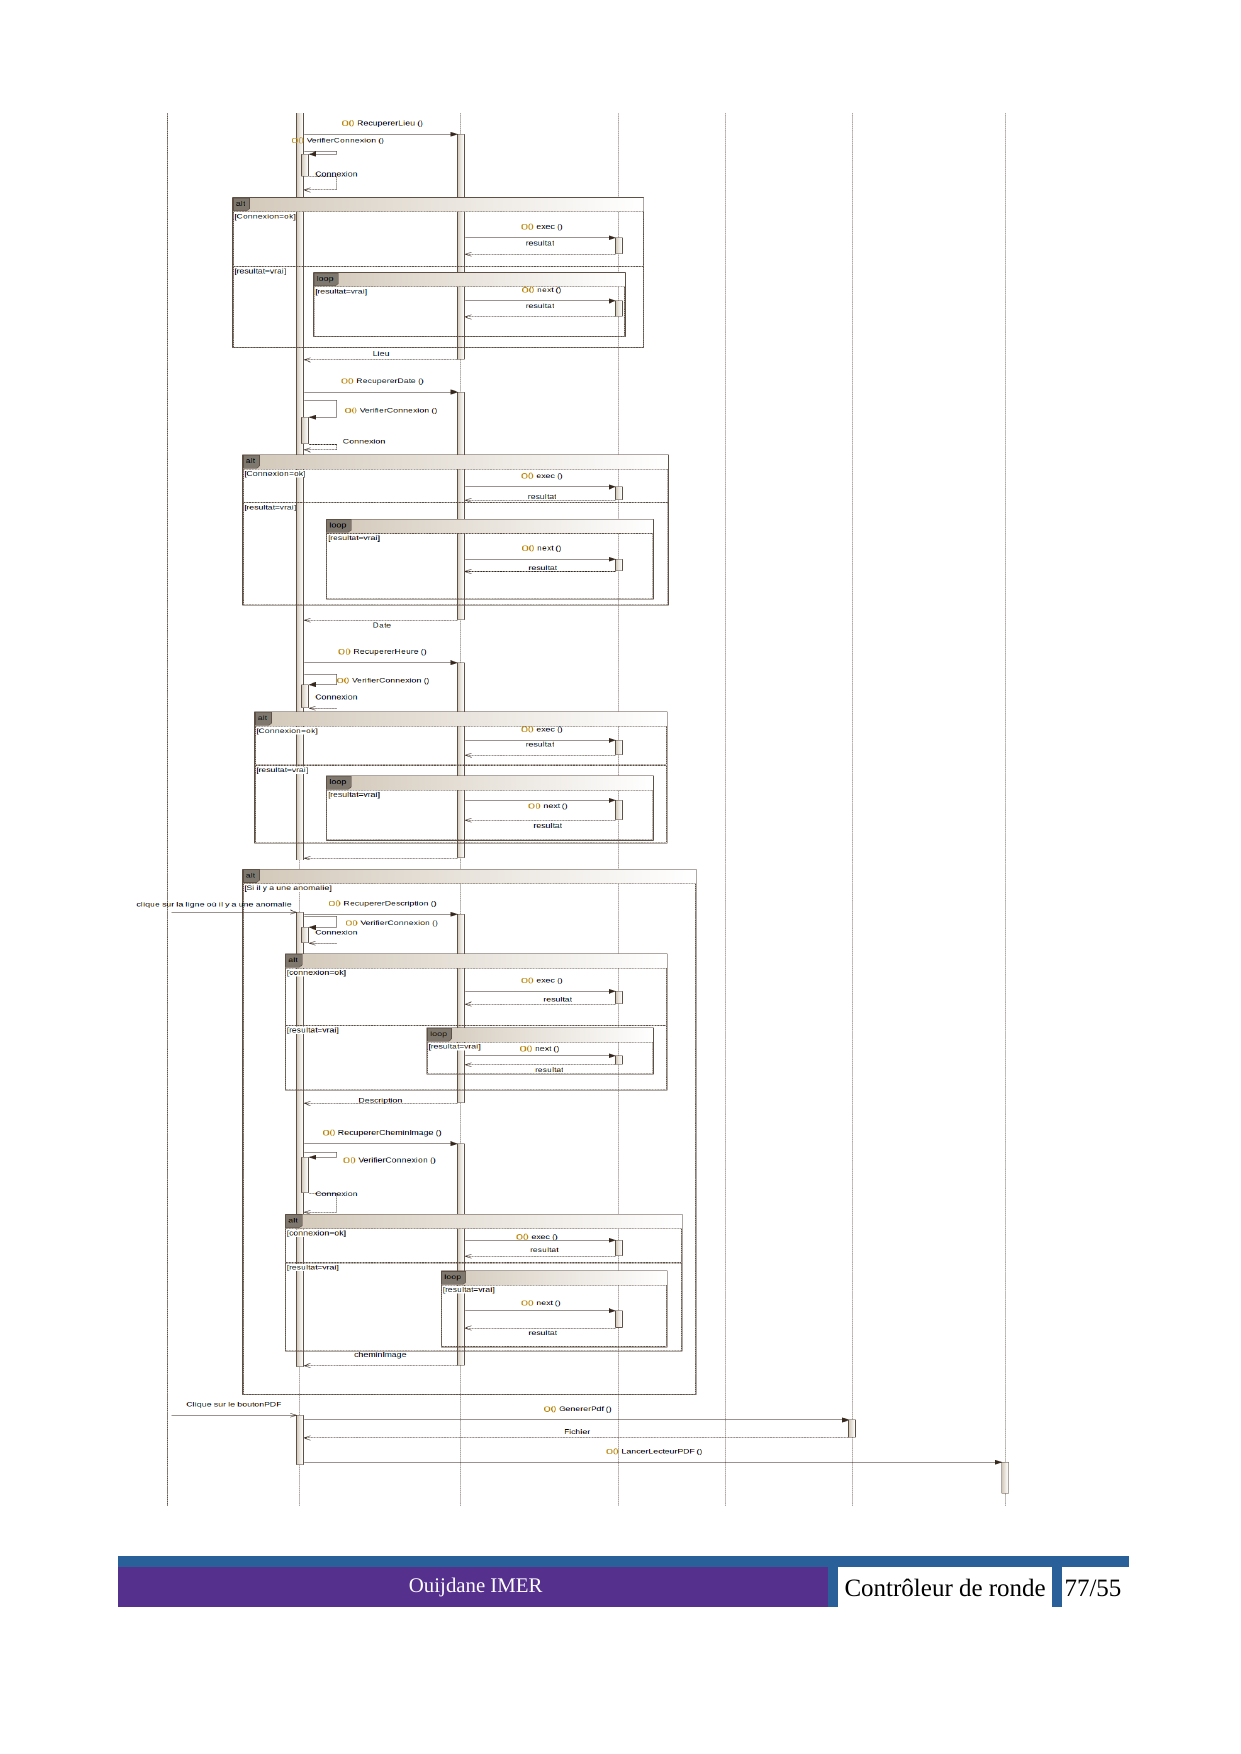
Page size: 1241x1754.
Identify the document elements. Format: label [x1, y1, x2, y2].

picture [115, 314, 1057, 520]
picture [115, 1462, 1057, 1506]
